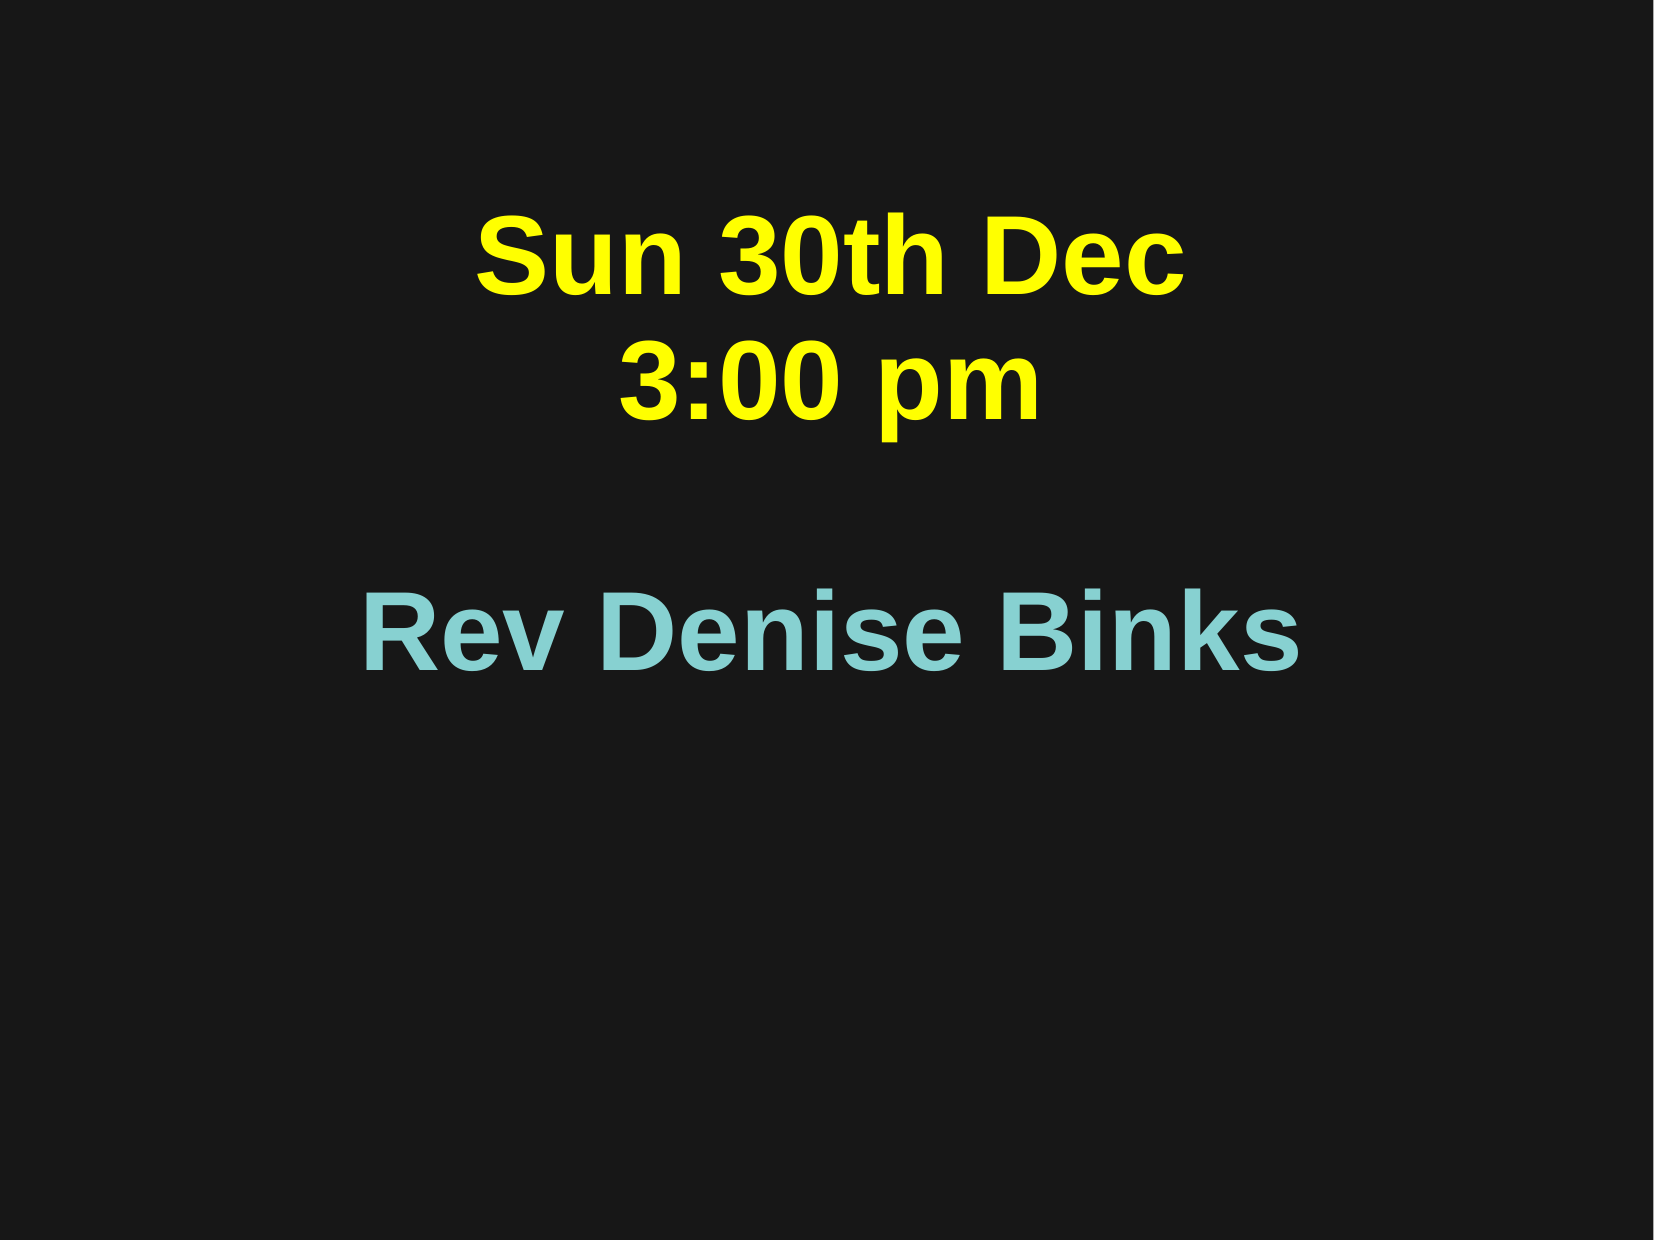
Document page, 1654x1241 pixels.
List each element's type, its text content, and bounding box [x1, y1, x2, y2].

text_box Sun 30th Dec 3:00 pm Rev Denise Binks [59, 59, 1603, 1179]
